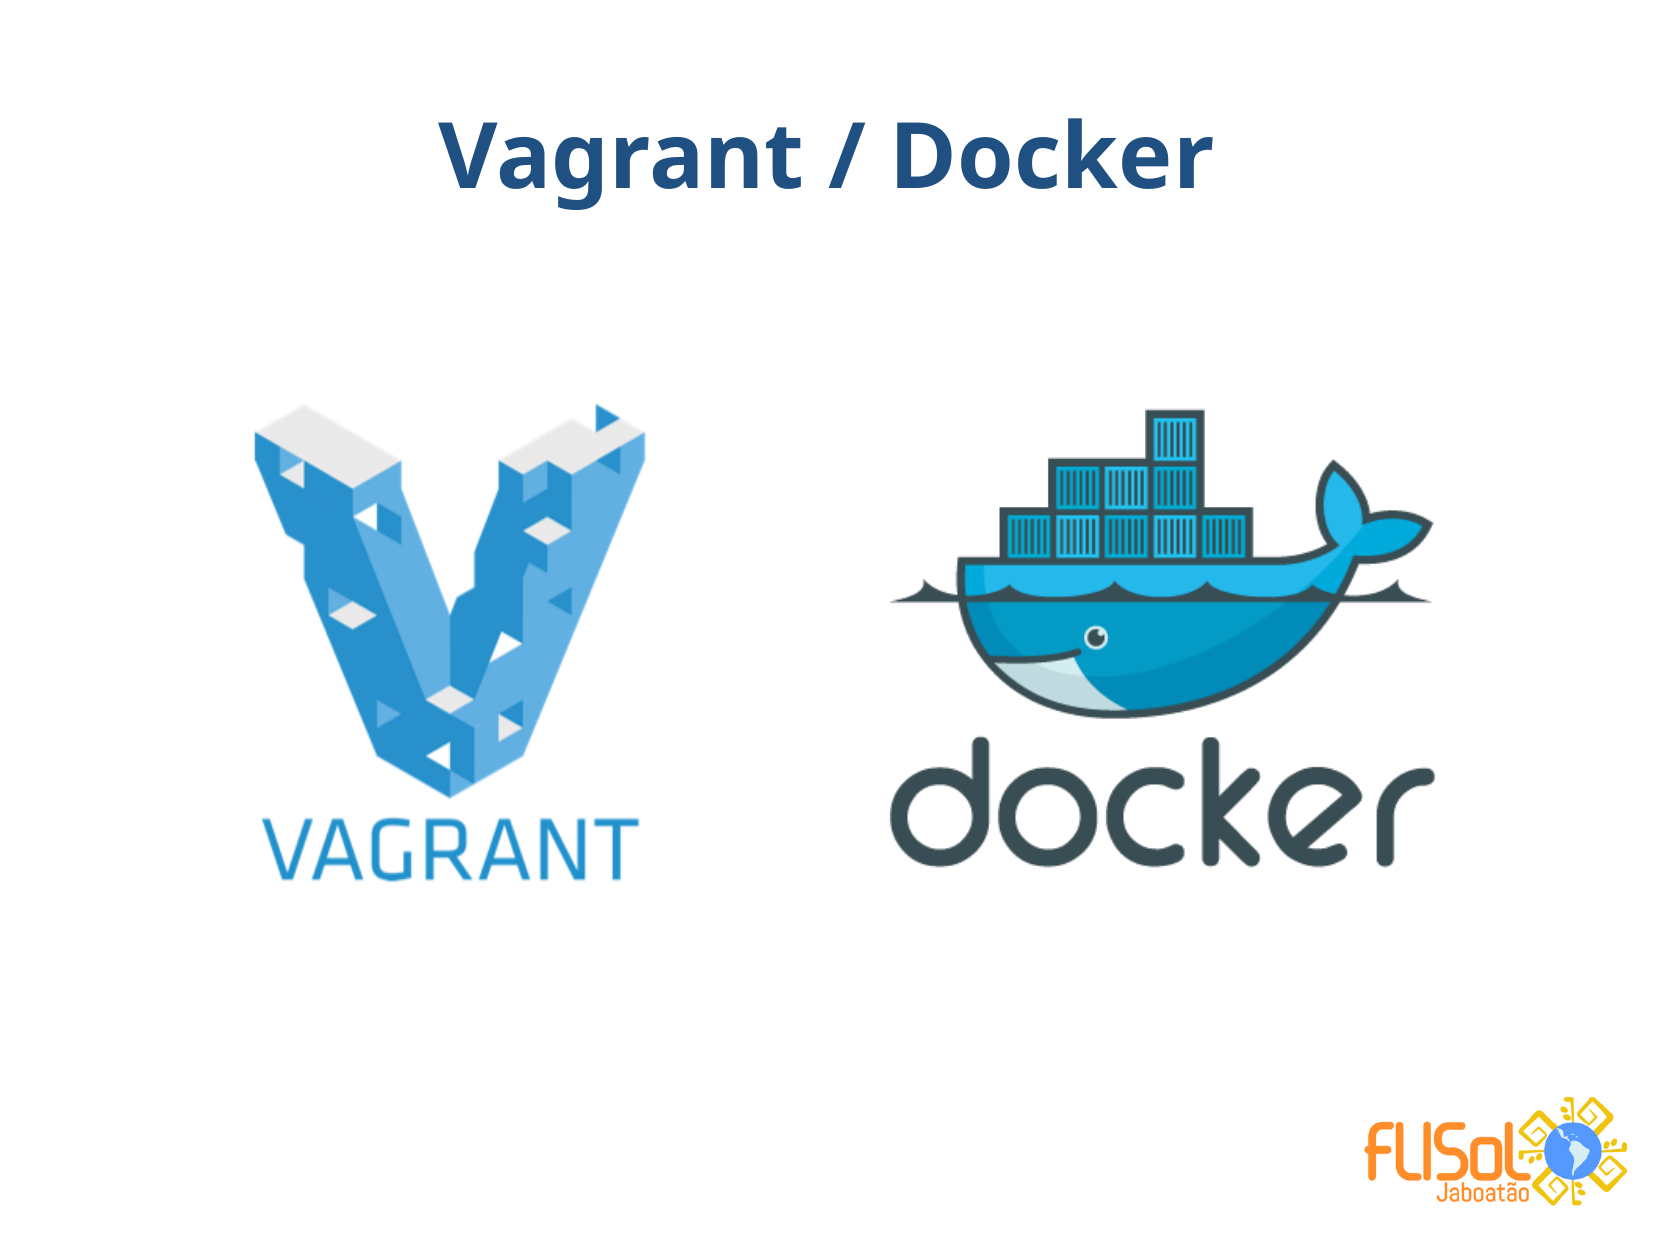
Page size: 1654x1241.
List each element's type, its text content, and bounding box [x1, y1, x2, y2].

picture [856, 384, 1482, 902]
picture [1356, 1086, 1633, 1213]
title Vagrant / Docker [82, 49, 1571, 257]
picture [177, 330, 724, 956]
